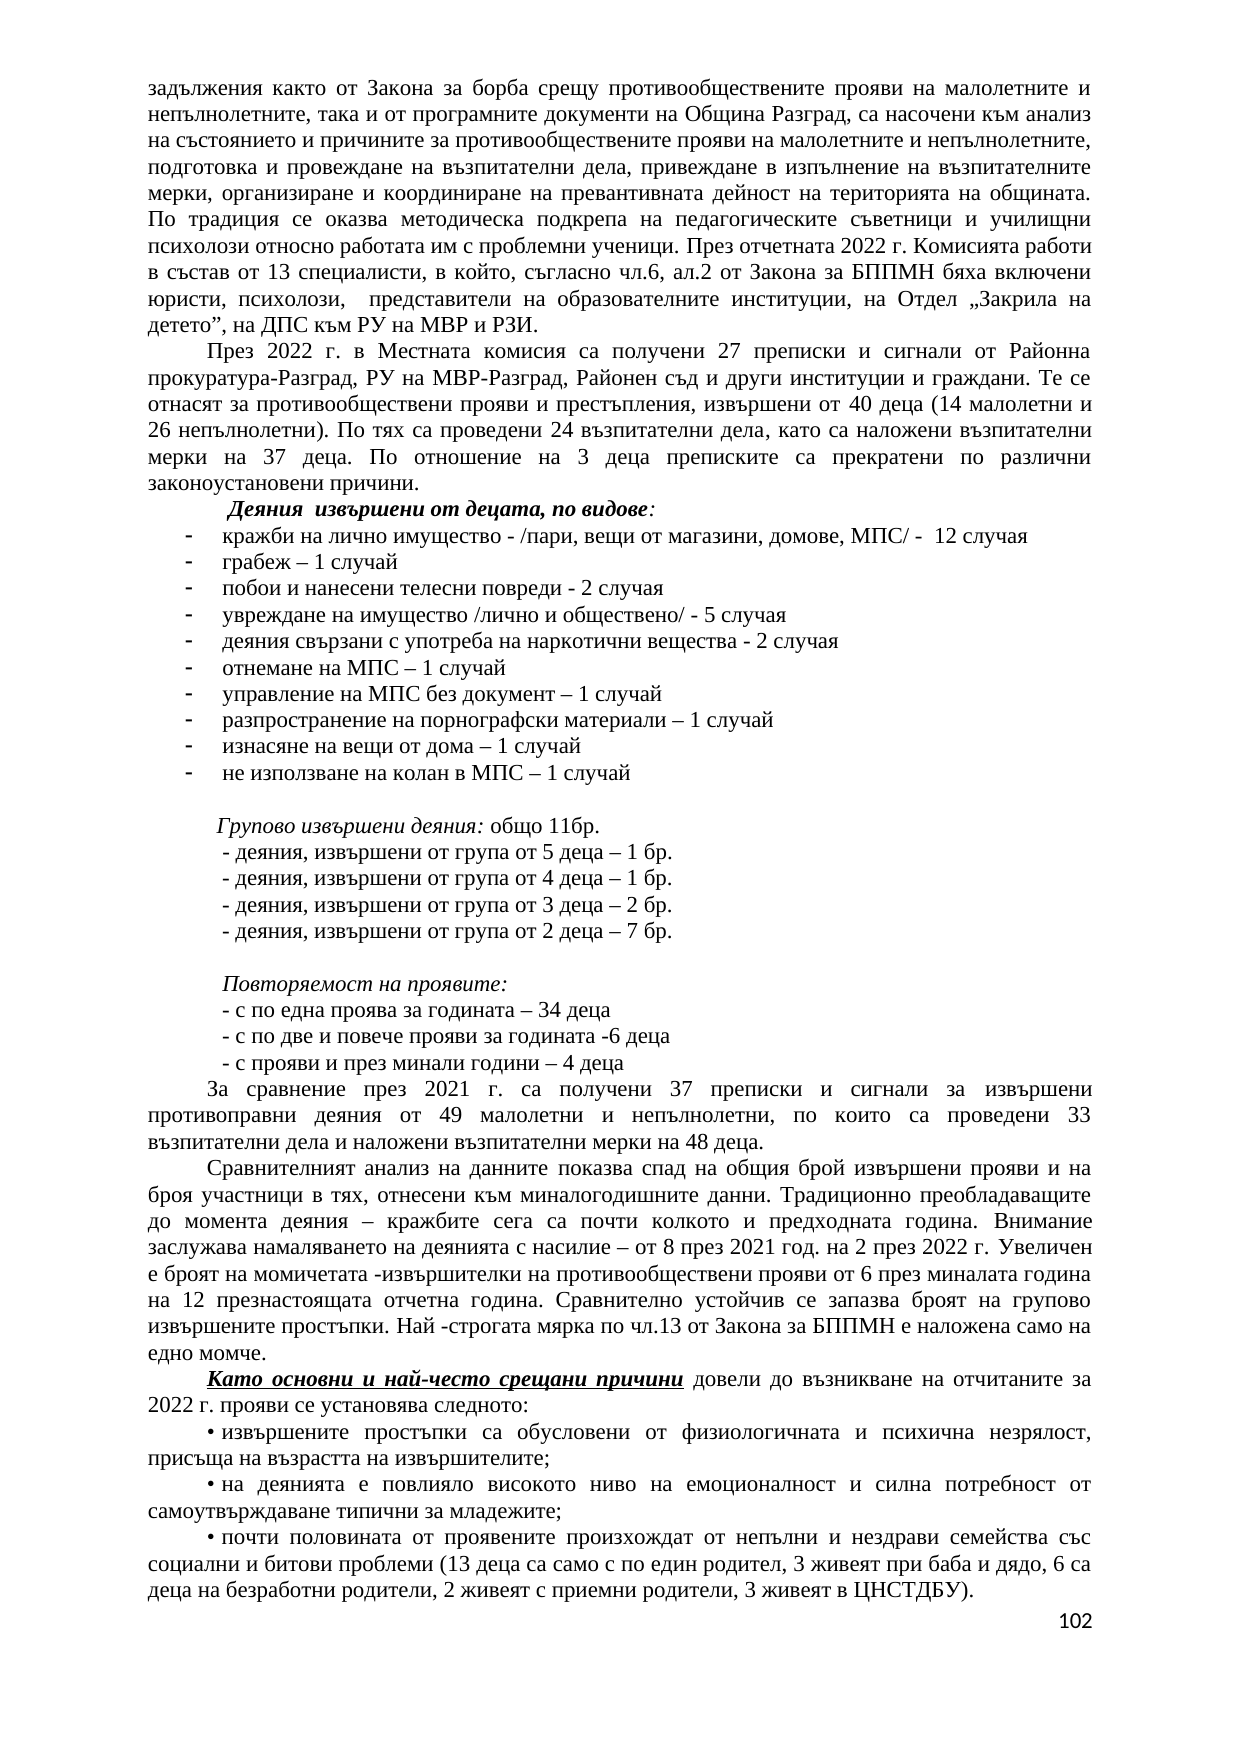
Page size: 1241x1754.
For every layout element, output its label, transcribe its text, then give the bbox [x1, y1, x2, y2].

text • почти половината от проявените произхождат от непълни и нездрави семейства със социални и битови проблеми (13 деца са само с по един родител, 3 живеят при баба и дядо, 6 са деца на безработни родители, 2 живеят с приемни родители, 3 живеят в ЦНСТДБУ). [148, 1523, 1093, 1602]
text Сравнителният анализ на данните показва спад на общия брой извършени прояви и на броя участници в тях, отнесени към миналогодишните данни. Традиционно преобладаващите до момента деяния – кражбите сега са почти колкото и предходната година. Внимание заслужава намаляването на деянията с насилие – от 8 през 2021 год. на 2 през 2022 г. Увеличен е броят на момичетата -извършителки на противообществени прояви от 6 през миналата година на 12 презнастоящата отчетна година. Сравнително устойчив се запазва броят на групово извършените простъпки. Най -строгата мярка по чл.13 от Закона за БППМН е наложена само на едно момче. [148, 1154, 1093, 1365]
text - с прояви и през минали години – 4 деца [148, 1049, 1093, 1075]
list управление на МПС без документ – 1 случай [185, 680, 1093, 706]
text Деяния извършени от децата, по видове: [148, 495, 1093, 522]
text - деяния, извършени от група от 2 деца – 7 бр. [148, 917, 1093, 943]
text През 2022 г. в Местната комисия са получени 27 преписки и сигнали от Районна прокуратура-Разград, РУ на МВР-Разград, Районен съд и други институции и граждани. Те се отнасят за противообществени прояви и престъпления, извършени от 40 деца (14 малолетни и 26 непълнолетни). По тях са проведени 24 възпитателни дела, като са наложени възпитателни мерки на 37 деца. По отношение на 3 деца преписките са прекратени по различни законоустановени причини. [148, 337, 1093, 495]
text - с по една проява за годината – 34 деца [148, 996, 1093, 1022]
text - деяния, извършени от група от 5 деца – 1 бр. [148, 838, 1093, 864]
list деяния свързани с употреба на наркотични вещества - 2 случая [185, 627, 1093, 653]
text задължения както от Закона за борба срещу противообществените прояви на малолетните и непълнолетните, така и от програмните документи на Община Разград, са насочени към анализ на състоянието и причините за противообществените прояви на малолетните и непълнолетните, подготовка и провеждане на възпитателни дела, привеждане в изпълнение на възпитателните мерки, организиране и координиране на превантивната дейност на територията на общината. По традиция се оказва методическа подкрепа на педагогическите съветници и училищни психолози относно работата им с проблемни ученици. През отчетната 2022 г. Комисията работи в състав от 13 специалисти, в който, съгласно чл.6, ал.2 от Закона за БППМН бяха включени юристи, психолози, представители на образователните институции, на Отдел „Закрила на детето”, на ДПС към РУ на МВР и РЗИ. [148, 74, 1093, 337]
text Групово извършени деяния: общо 11бр. [148, 812, 1093, 838]
list отнемане на МПС – 1 случай [185, 653, 1093, 680]
text - деяния, извършени от група от 4 деца – 1 бр. [148, 864, 1093, 891]
list побои и нанесени телесни повреди - 2 случая [185, 574, 1093, 601]
text Като основни и най-често срещани причини довели до възникване на отчитаните за 2022 г. прояви се установява следното: [148, 1365, 1093, 1418]
list не използване на колан в МПС – 1 случай [185, 759, 1093, 785]
list разпространение на порнографски материали – 1 случай [185, 706, 1093, 733]
text - деяния, извършени от група от 3 деца – 2 бр. [148, 891, 1093, 917]
text За сравнение през 2021 г. са получени 37 преписки и сигнали за извършени противоправни деяния от 49 малолетни и непълнолетни, по които са проведени 33 възпитателни дела и наложени възпитателни мерки на 48 деца. [148, 1075, 1093, 1154]
text • на деянията е повлияло високото ниво на емоционалност и силна потребност от самоутвърждаване типични за младежите; [148, 1471, 1093, 1523]
list изнасяне на вещи от дома – 1 случай [185, 733, 1093, 759]
text Повторяемост на проявите: [148, 970, 1093, 996]
list кражби на лично имущество - /пари, вещи от магазини, домове, МПС/ - 12 случая [185, 522, 1093, 548]
list увреждане на имущество /лично и обществено/ - 5 случая [185, 601, 1093, 627]
list грабеж – 1 случай [185, 548, 1093, 574]
text - с по две и повече прояви за годината -6 деца [148, 1022, 1093, 1049]
text • извършените простъпки са обусловени от физиологичната и психична незрялост, присъща на възрастта на извършителите; [148, 1418, 1093, 1471]
